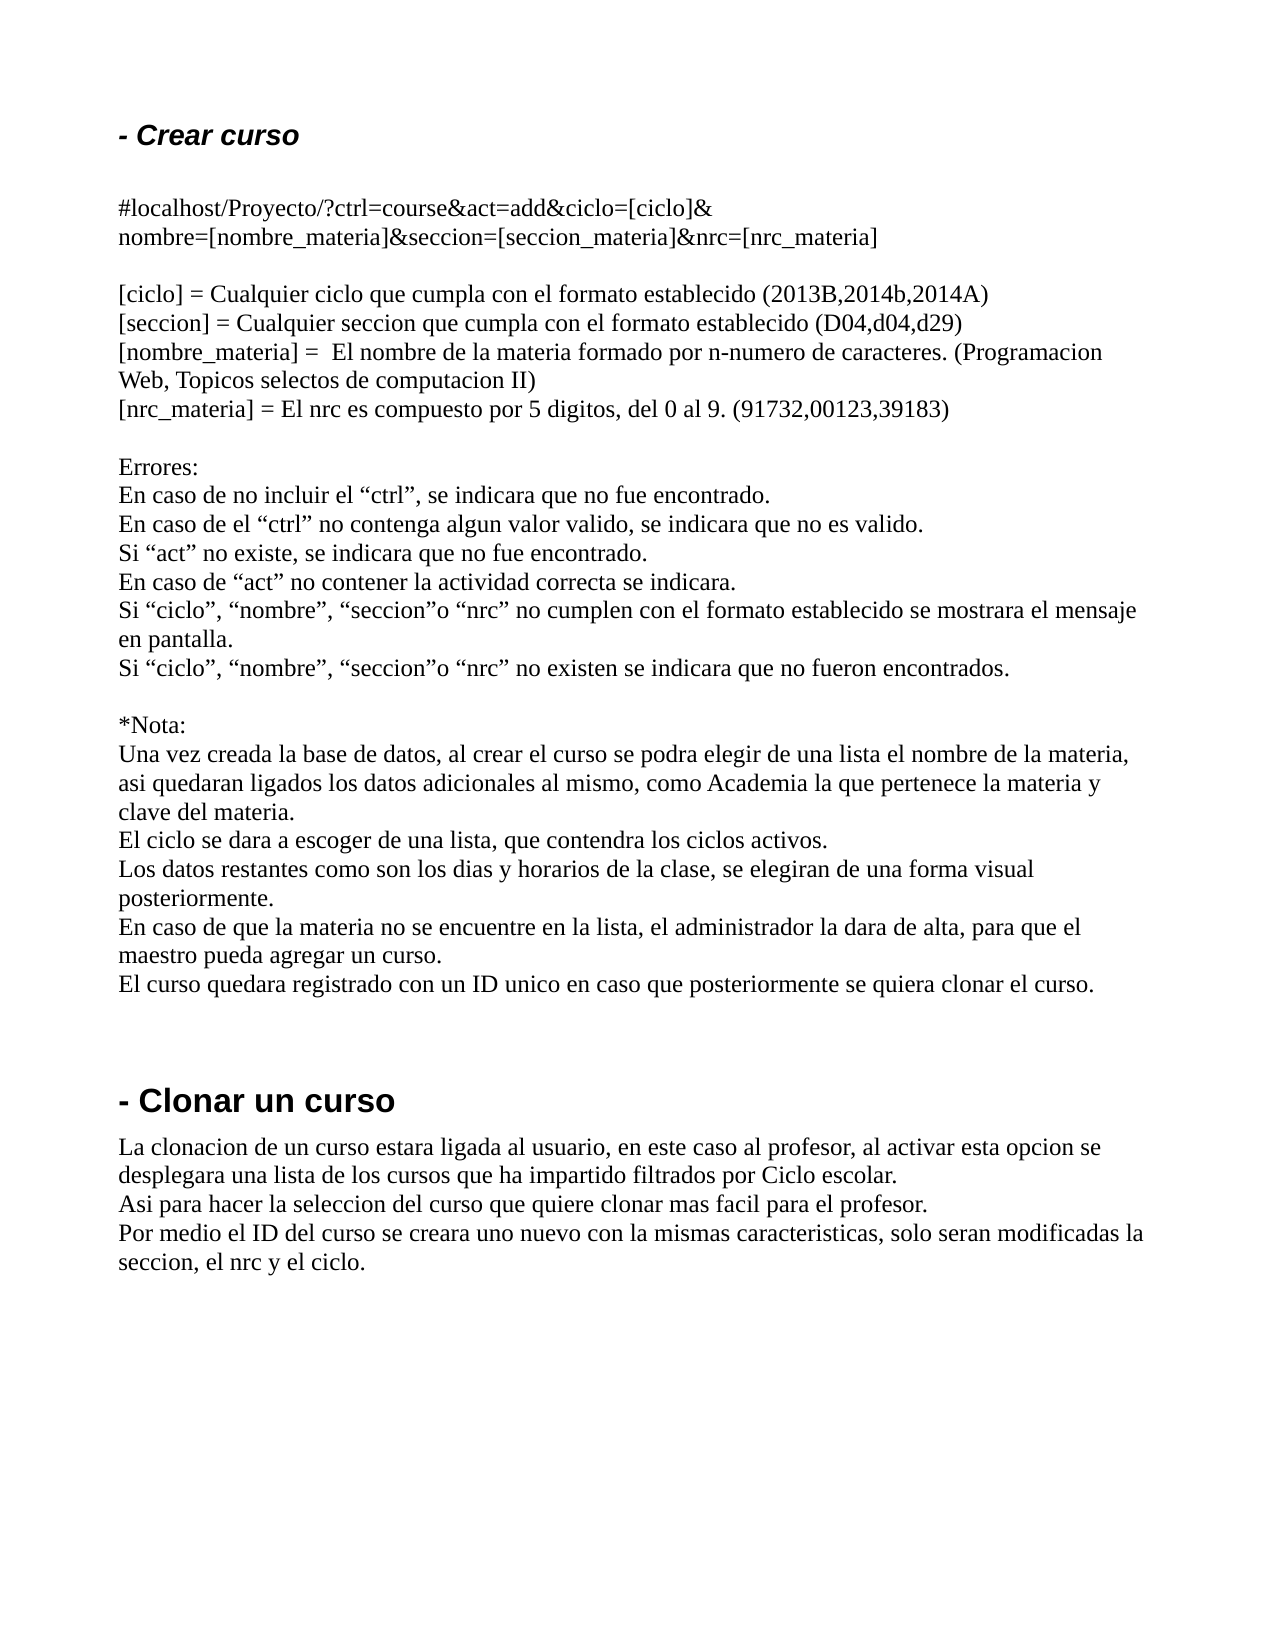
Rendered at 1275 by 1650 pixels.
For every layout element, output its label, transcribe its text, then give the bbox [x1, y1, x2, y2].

text El ciclo se dara a escoger de una lista, que contendra los ciclos activos. [118, 825, 1157, 854]
text Los datos restantes como son los dias y horarios de la clase, se elegiran de una forma visual posteriormente. [118, 854, 1157, 912]
text [ciclo] = Cualquier ciclo que cumpla con el formato establecido (2013B,2014b,2014A) [118, 279, 1157, 308]
text En caso de que la materia no se encuentre en la lista, el administrador la dara de alta, para que el maestro pueda agregar un curso. [118, 912, 1157, 969]
text En caso de el “ctrl” no contenga algun valor valido, se indicara que no es valido. [118, 509, 1157, 538]
text Una vez creada la base de datos, al crear el curso se podra elegir de una lista el nombre de la materia, asi quedaran ligados los datos adicionales al mismo, como Academia la que pertenece la materia y clave del materia. [118, 739, 1157, 825]
text El curso quedara registrado con un ID unico en caso que posteriormente se quiera clonar el curso. [118, 969, 1157, 998]
text Si “ciclo”, “nombre”, “seccion”o “nrc” no cumplen con el formato establecido se mostrara el mensaje en pantalla. [118, 595, 1157, 653]
text La clonacion de un curso estara ligada al usuario, en este caso al profesor, al activar esta opcion se desplegara una lista de los cursos que ha impartido filtrados por Ciclo escolar. [118, 1132, 1157, 1189]
text Por medio el ID del curso se creara uno nuevo con la mismas caracteristicas, solo seran modificadas la seccion, el nrc y el ciclo. [118, 1218, 1157, 1275]
text Si “act” no existe, se indicara que no fue encontrado. [118, 538, 1157, 567]
text *Nota: [118, 710, 1157, 739]
subtitle - Crear curso [118, 118, 1157, 152]
text [nombre_materia] = El nombre de la materia formado por n-numero de caracteres. (Programacion Web, Topicos selectos de computacion II) [118, 337, 1157, 394]
text Errores: [118, 452, 1157, 480]
text #localhost/Proyecto/?ctrl=course&act=add&ciclo=[ciclo]& nombre=[nombre_materia]&seccion=[seccion_materia]&nrc=[nrc_materia] [118, 193, 1157, 250]
text En caso de “act” no contener la actividad correcta se indicara. [118, 567, 1157, 595]
text [nrc_materia] = El nrc es compuesto por 5 digitos, del 0 al 9. (91732,00123,39183) [118, 394, 1157, 423]
text Asi para hacer la seleccion del curso que quiere clonar mas facil para el profesor. [118, 1189, 1157, 1218]
subtitle - Clonar un curso [118, 1080, 1157, 1119]
text [seccion] = Cualquier seccion que cumpla con el formato establecido (D04,d04,d29) [118, 308, 1157, 337]
text En caso de no incluir el “ctrl”, se indicara que no fue encontrado. [118, 480, 1157, 509]
text Si “ciclo”, “nombre”, “seccion”o “nrc” no existen se indicara que no fueron encontrados. [118, 653, 1157, 682]
